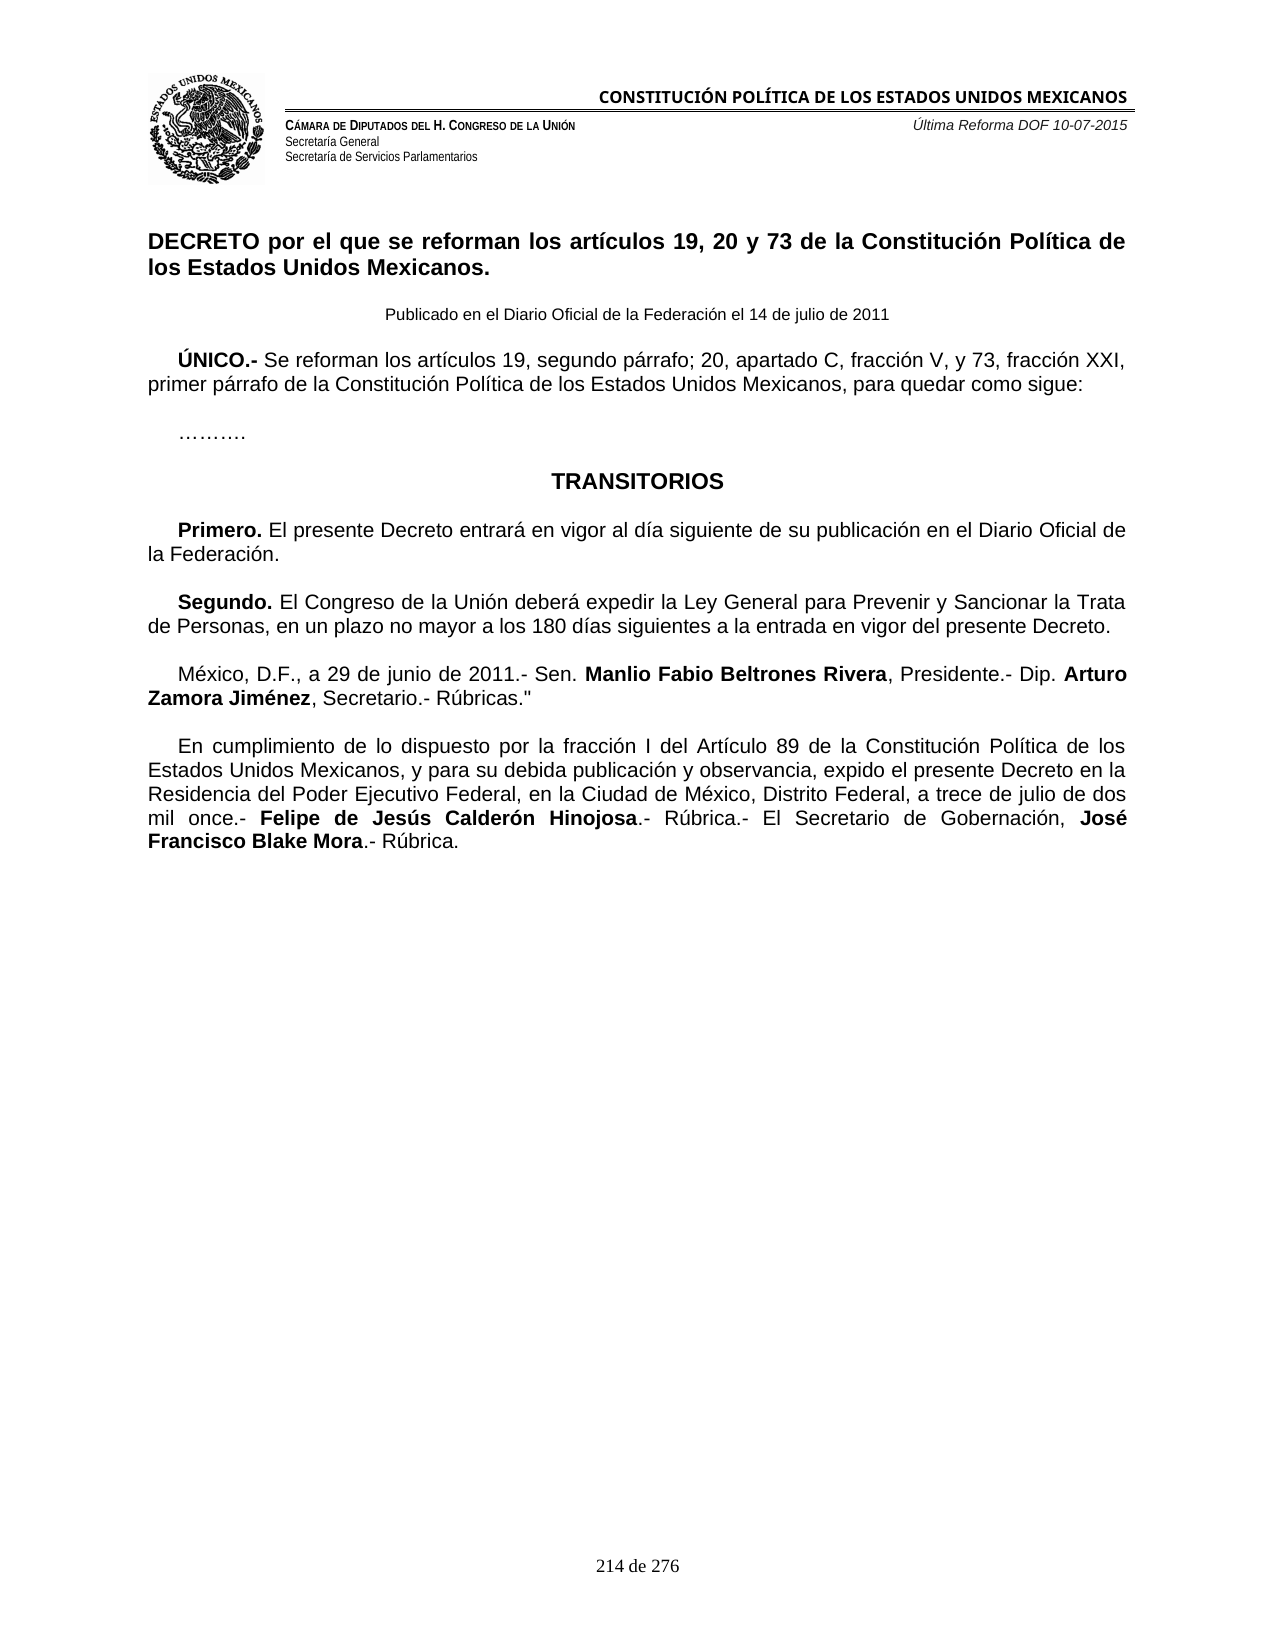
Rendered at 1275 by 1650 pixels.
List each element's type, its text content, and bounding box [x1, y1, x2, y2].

text Primero. El presente Decreto entrará en vigor al día siguiente de su publicación en el Diario Oficial de la Federación. [148, 518, 1127, 566]
text En cumplimiento de lo dispuesto por la fracción I del Artículo 89 de la Constitución Política de los Estados Unidos Mexicanos, y para su debida publicación y observancia, expido el presente Decreto en la Residencia del Poder Ejecutivo Federal, en la Ciudad de México, Distrito Federal, a trece de julio de dos mil once.- Felipe de Jesús Calderón Hinojosa.- Rúbrica.- El Secretario de Gobernación, José Francisco Blake Mora.- Rúbrica. [148, 733, 1127, 853]
text TRANSITORIOS [148, 468, 1127, 494]
text ÚNICO.- Se reforman los artículos 19, segundo párrafo; 20, apartado C, fracción V, y 73, fracción XXI, primer párrafo de la Constitución Política de los Estados Unidos Mexicanos, para quedar como sigue: [148, 348, 1127, 396]
text México, D.F., a 29 de junio de 2011.- Sen. Manlio Fabio Beltrones Rivera, Presidente.- Dip. Arturo Zamora Jiménez, Secretario.- Rúbricas." [148, 662, 1127, 709]
text DECRETO por el que se reforman los artículos 19, 20 y 73 de la Constitución Política de los Estados Unidos Mexicanos. [148, 228, 1127, 281]
text Publicado en el Diario Oficial de la Federación el 14 de julio de 2011 [148, 305, 1127, 324]
text ………. [148, 420, 1127, 444]
text Segundo. El Congreso de la Unión deberá expedir la Ley General para Prevenir y Sancionar la Trata de Personas, en un plazo no mayor a los 180 días siguientes a la entrada en vigor del presente Decreto. [148, 590, 1127, 638]
